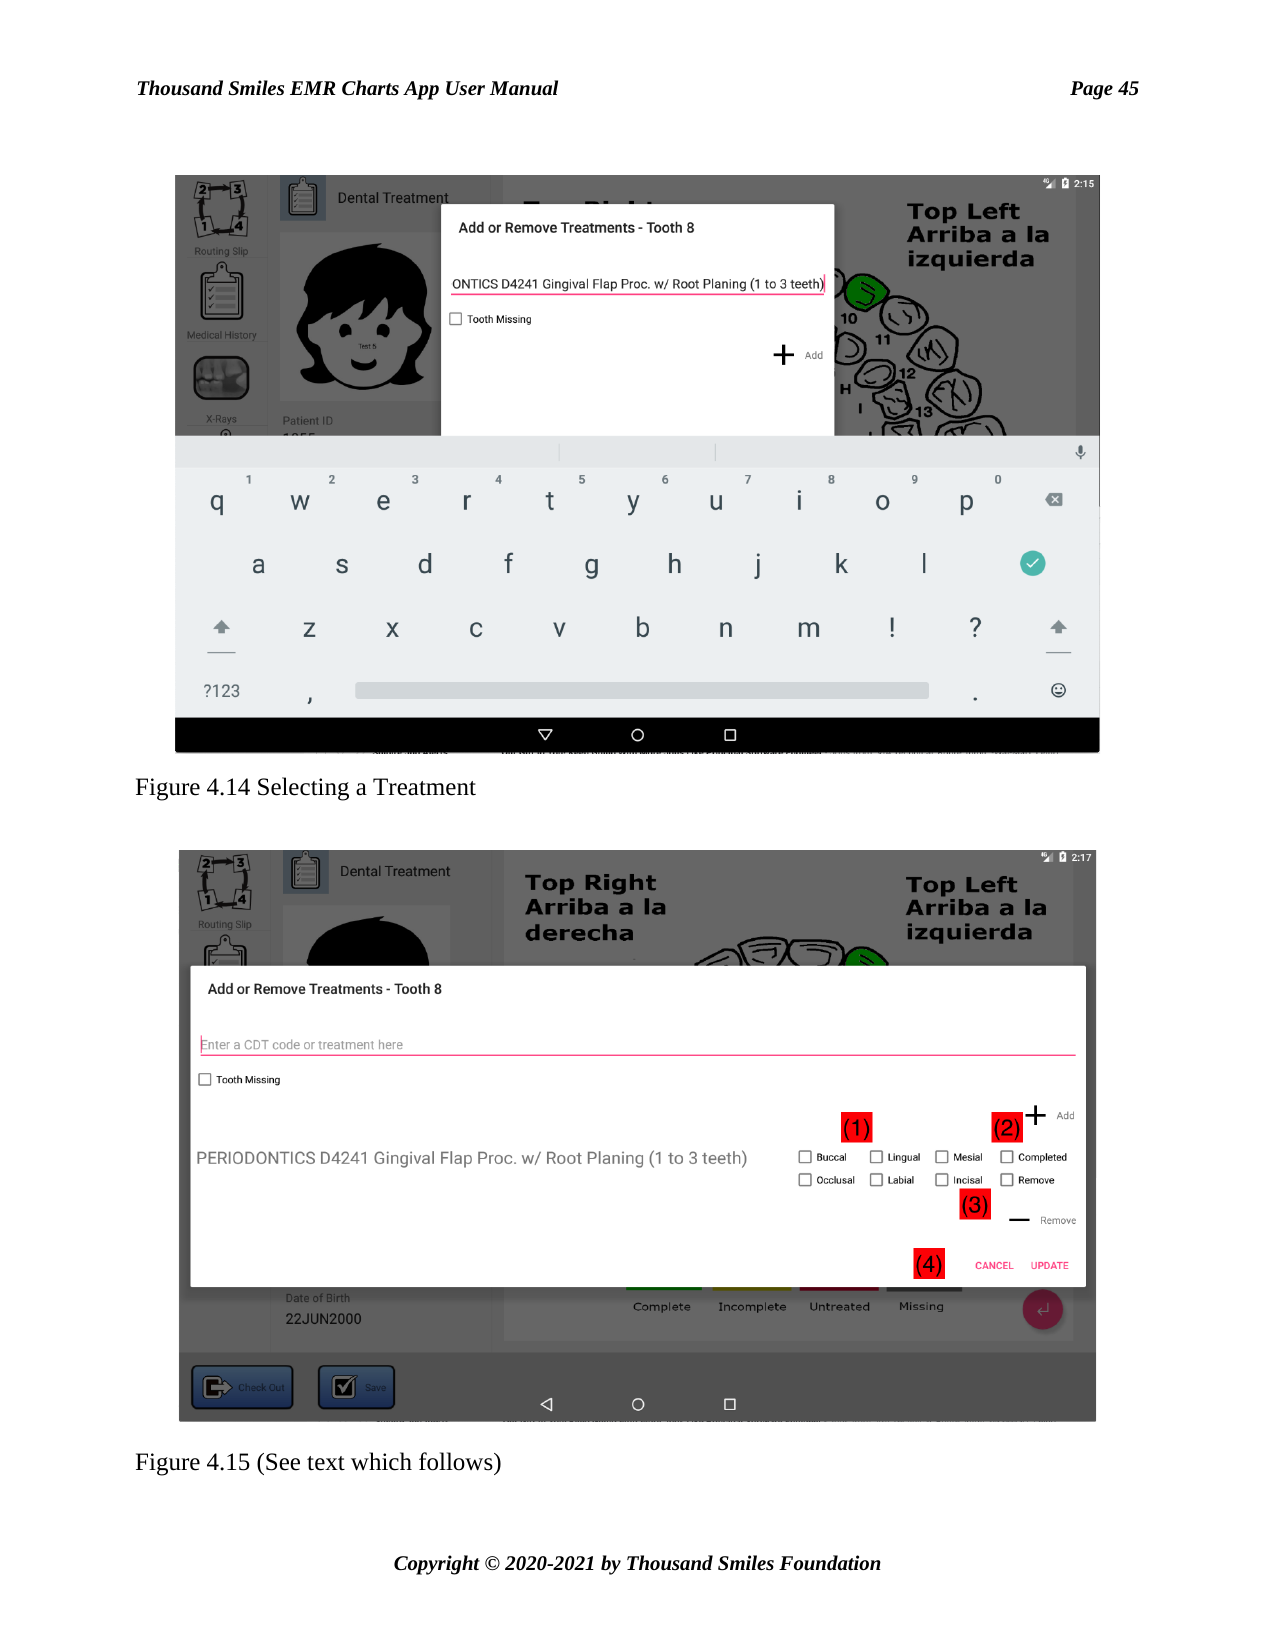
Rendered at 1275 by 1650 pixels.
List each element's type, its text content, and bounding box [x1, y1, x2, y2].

text Figure 4.15 (See text which follows) [135, 1450, 1140, 1475]
picture [178, 850, 1097, 1422]
picture [175, 175, 1100, 754]
text Figure 4.14 Selecting a Treatment [135, 775, 1140, 800]
